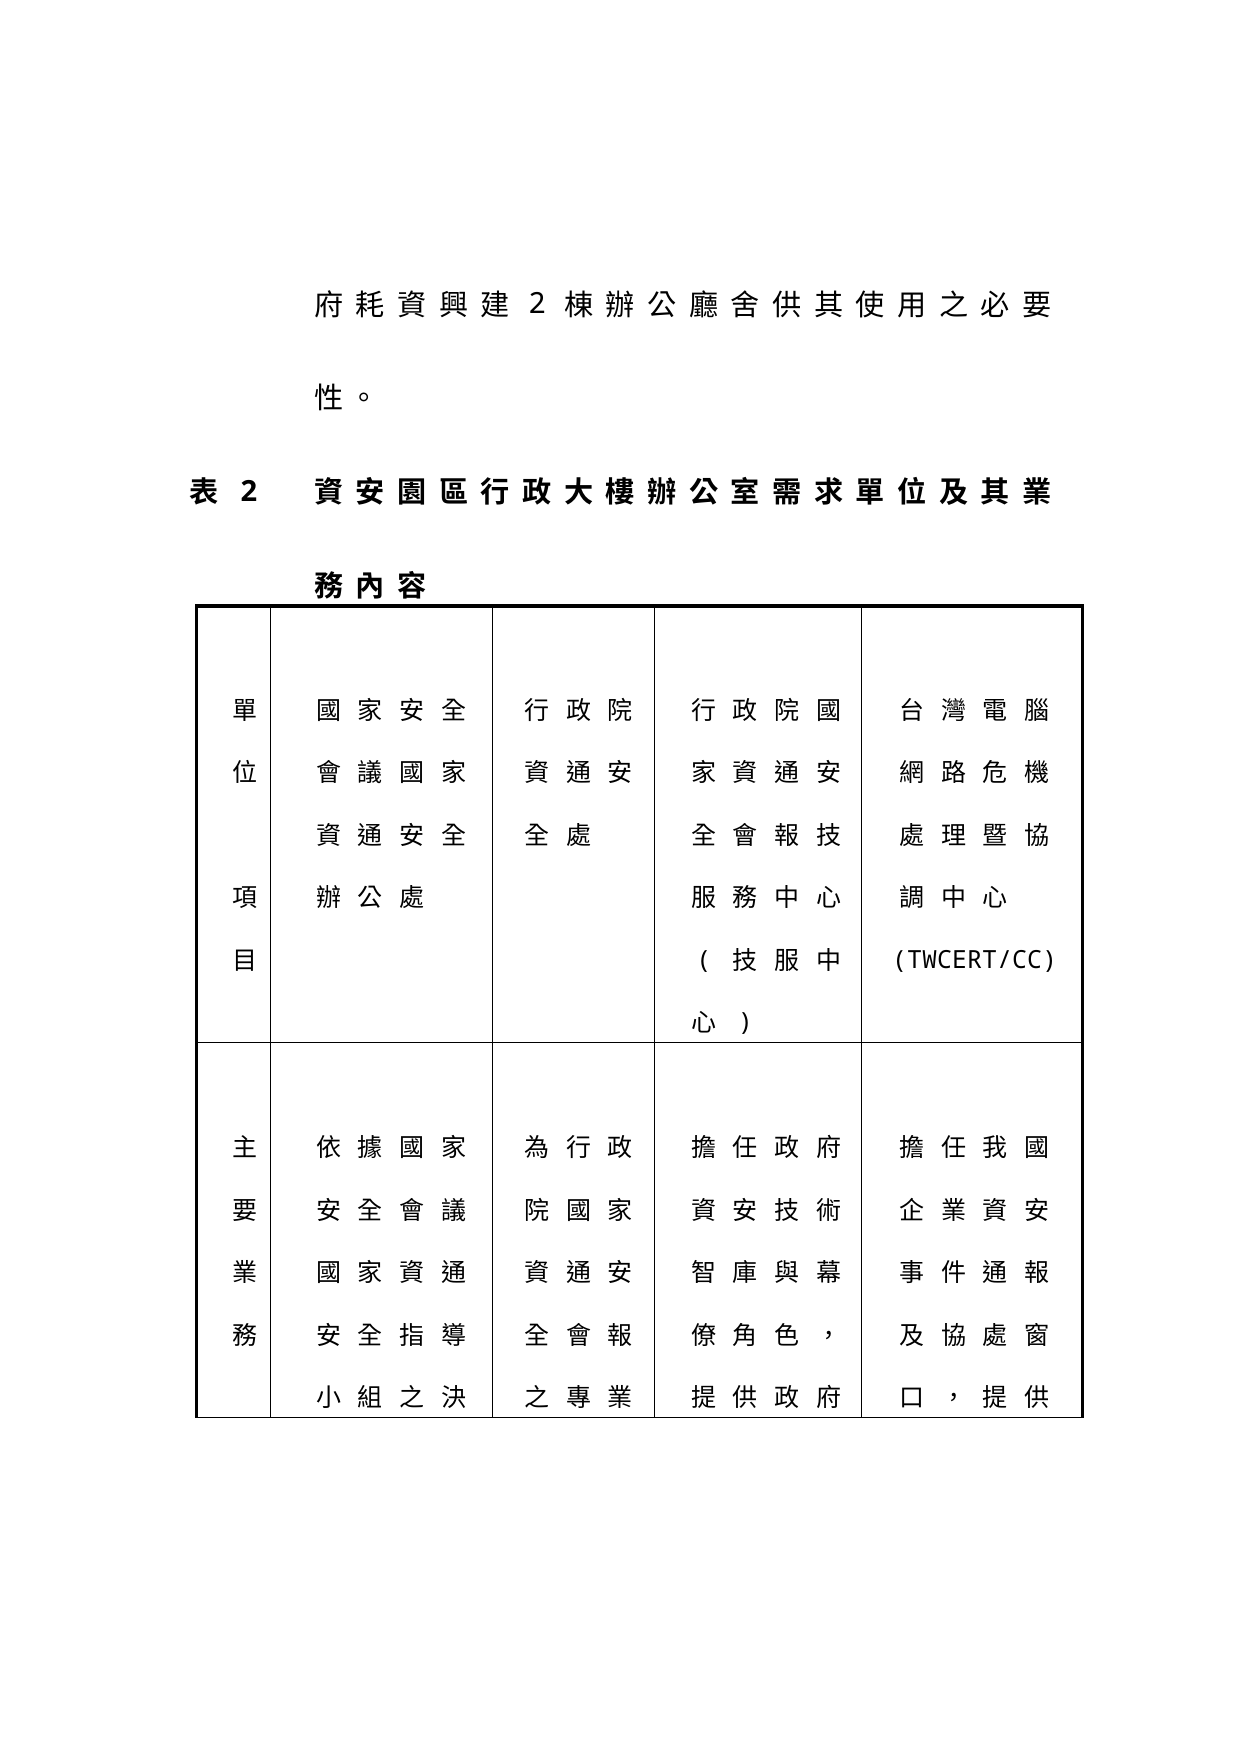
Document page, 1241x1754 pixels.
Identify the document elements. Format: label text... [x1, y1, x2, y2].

text 府耗資興建2棟辦公廳舍供其使用之必要性。 [271, 229, 1058, 417]
table_cell 擔任我國企業資安事件通報及協處窗口，提供 [862, 1043, 1081, 1417]
table_cell 主要業務 [198, 1043, 270, 1417]
table_header 單位 項目 [198, 608, 270, 1042]
table_cell 為行政院國家資通安全會報之專業 [493, 1043, 654, 1417]
table_header 行政院資通安全處 [493, 608, 654, 1042]
table_header 行政院國家資通安全會報技服務中心(技服中心) [655, 608, 861, 1042]
table_cell 擔任政府資安技術智庫與幕僚角色，提供政府 [655, 1043, 861, 1417]
table_header 國家安全會議國家資通安全辦公處 [271, 608, 492, 1042]
table_cell 依據國家安全會議國家資通安全指導小組之決 [271, 1043, 492, 1417]
table_header 台灣電腦網路危機處理暨協調中心(TWCERT/CC) [862, 608, 1081, 1042]
text 表2 資安園區行政大樓辦公室需求單位及其業務內容 [183, 417, 1058, 604]
